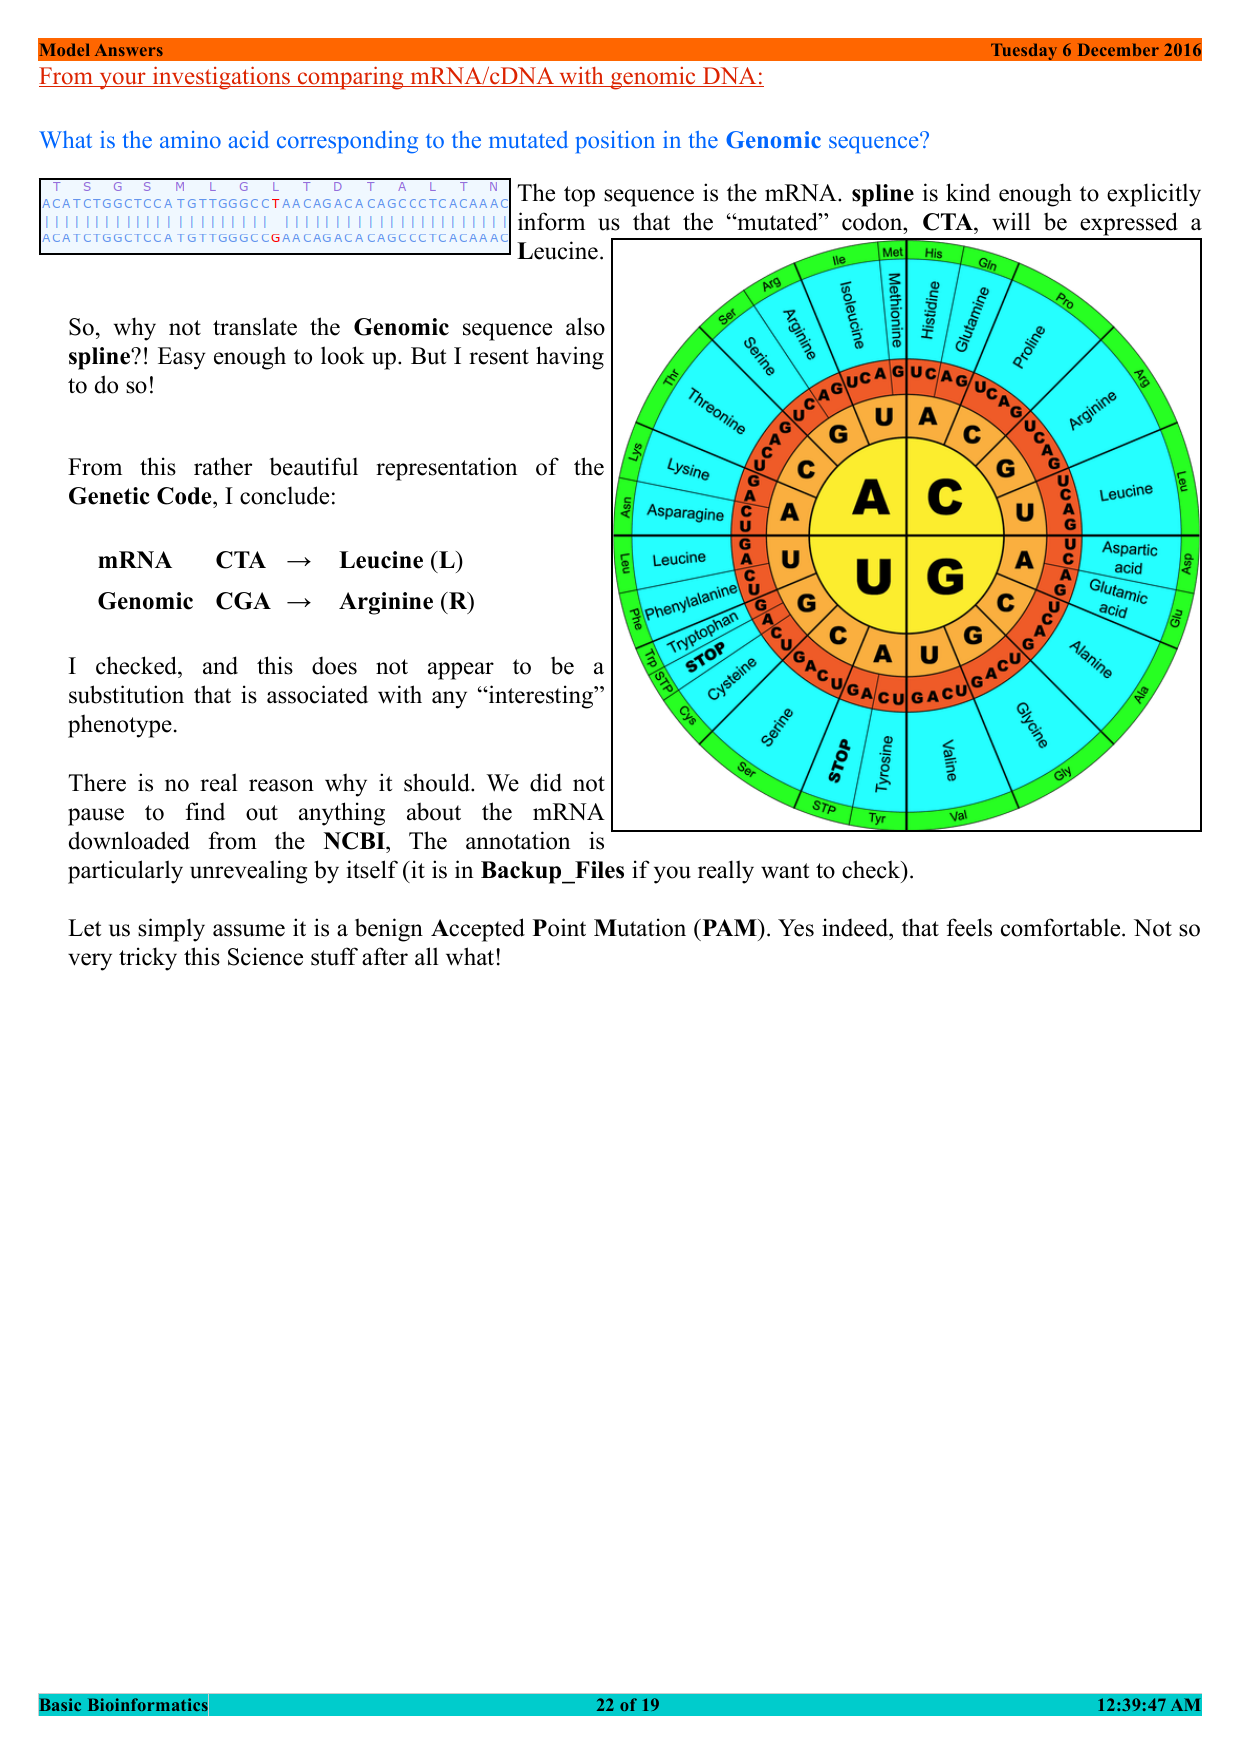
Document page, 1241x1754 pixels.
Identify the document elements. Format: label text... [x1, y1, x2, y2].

text Let us simply assume it is a benign Accepted Point Mutation (PAM). Yes indeed, that feels comfortable. Not so very tricky this Science stuff after all what! [68, 913, 1202, 971]
text I checked, and this does not appear to be a substitution that is associated with any “interesting” phenotype. [68, 651, 611, 738]
text What is the amino acid corresponding to the mutated position in the Genomic sequence? [38, 125, 1202, 154]
picture [41, 180, 509, 253]
text mRNA CTA → Leucine (L) [97, 545, 611, 574]
picture [613, 240, 1200, 830]
text Genomic CGA → Arginine (R) [97, 586, 611, 615]
text So, why not translate the Genomic sequence also spline?! Easy enough to look up. But I resent having to do so! [68, 312, 611, 399]
text The top sequence is the mRNA. spline is kind enough to explicitly inform us that the “mutated” codon, CTA, will be expressed a Leucine. [38, 178, 1202, 265]
text From this rather beautiful representation of the Genetic Code, I conclude: [68, 452, 611, 510]
text There is no real reason why it should. We did not pause to find out anything about the mRNA downloaded from the NCBI, The annotation is particularly unrevealing by itself (it is in Backup_Files if you really want to check). [68, 767, 1202, 884]
text From your investigations comparing mRNA/cDNA with genomic DNA: [38, 61, 1202, 89]
